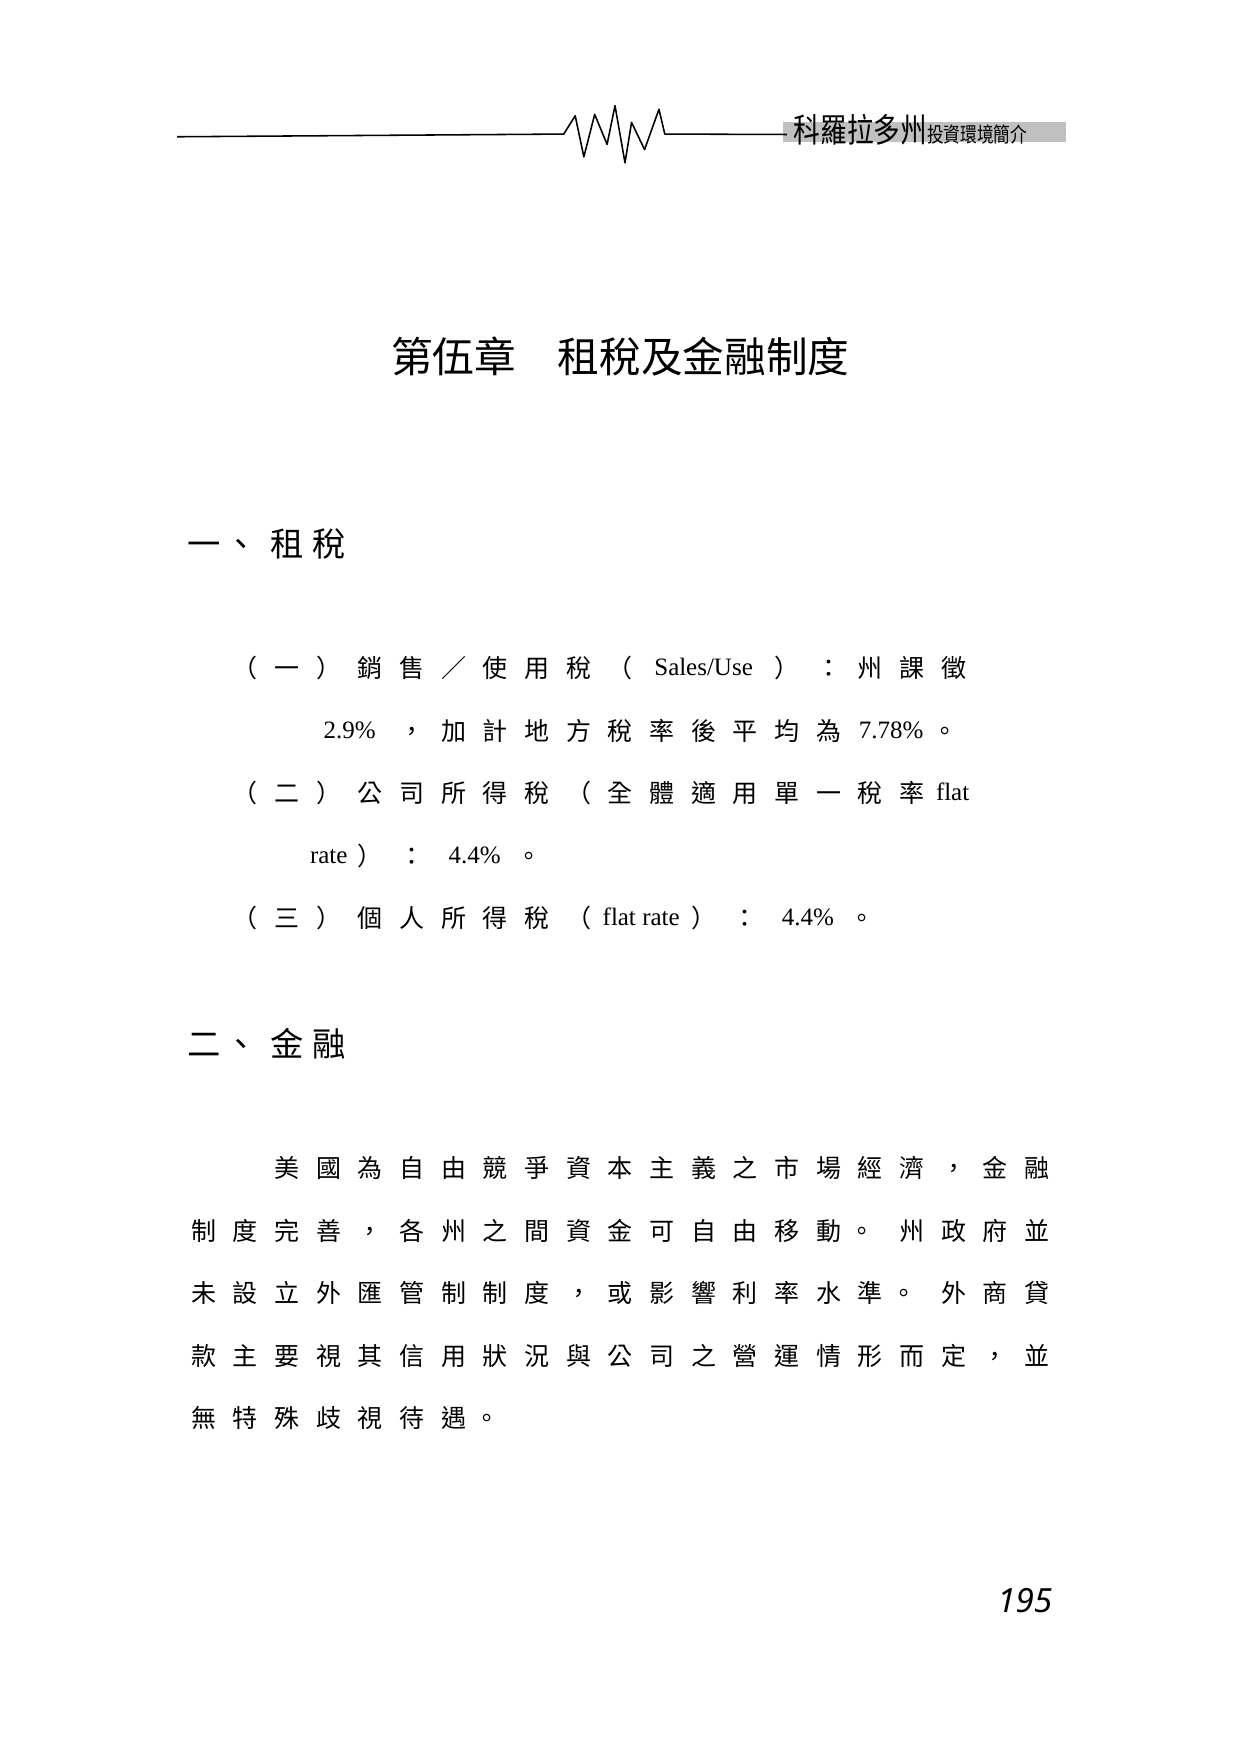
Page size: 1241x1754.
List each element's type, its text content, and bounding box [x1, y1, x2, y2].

text （一）銷售／使用稅（Sales/Use）：州課徵2.9%，加計地方稅率後平均為7.78%。 [207, 625, 1058, 750]
text 一、租稅 [183, 500, 1058, 563]
text （二）公司所得稅（全體適用單一稅率flat rate）：4.4%。 [207, 750, 1058, 875]
text 美國為自由競爭資本主義之市場經濟，金融制度完善，各州之間資金可自由移動。州政府並未設立外匯管制制度，或影響利率水準。外商貸款主要視其信用狀況與公司之營運情形而定，並無特殊歧視待遇。 [183, 1125, 1058, 1438]
text 第伍章 租稅及金融制度 [183, 313, 1058, 375]
text （三）個人所得稅（flat rate）：4.4%。 [207, 875, 1058, 938]
text 二、金融 [183, 1000, 1058, 1063]
